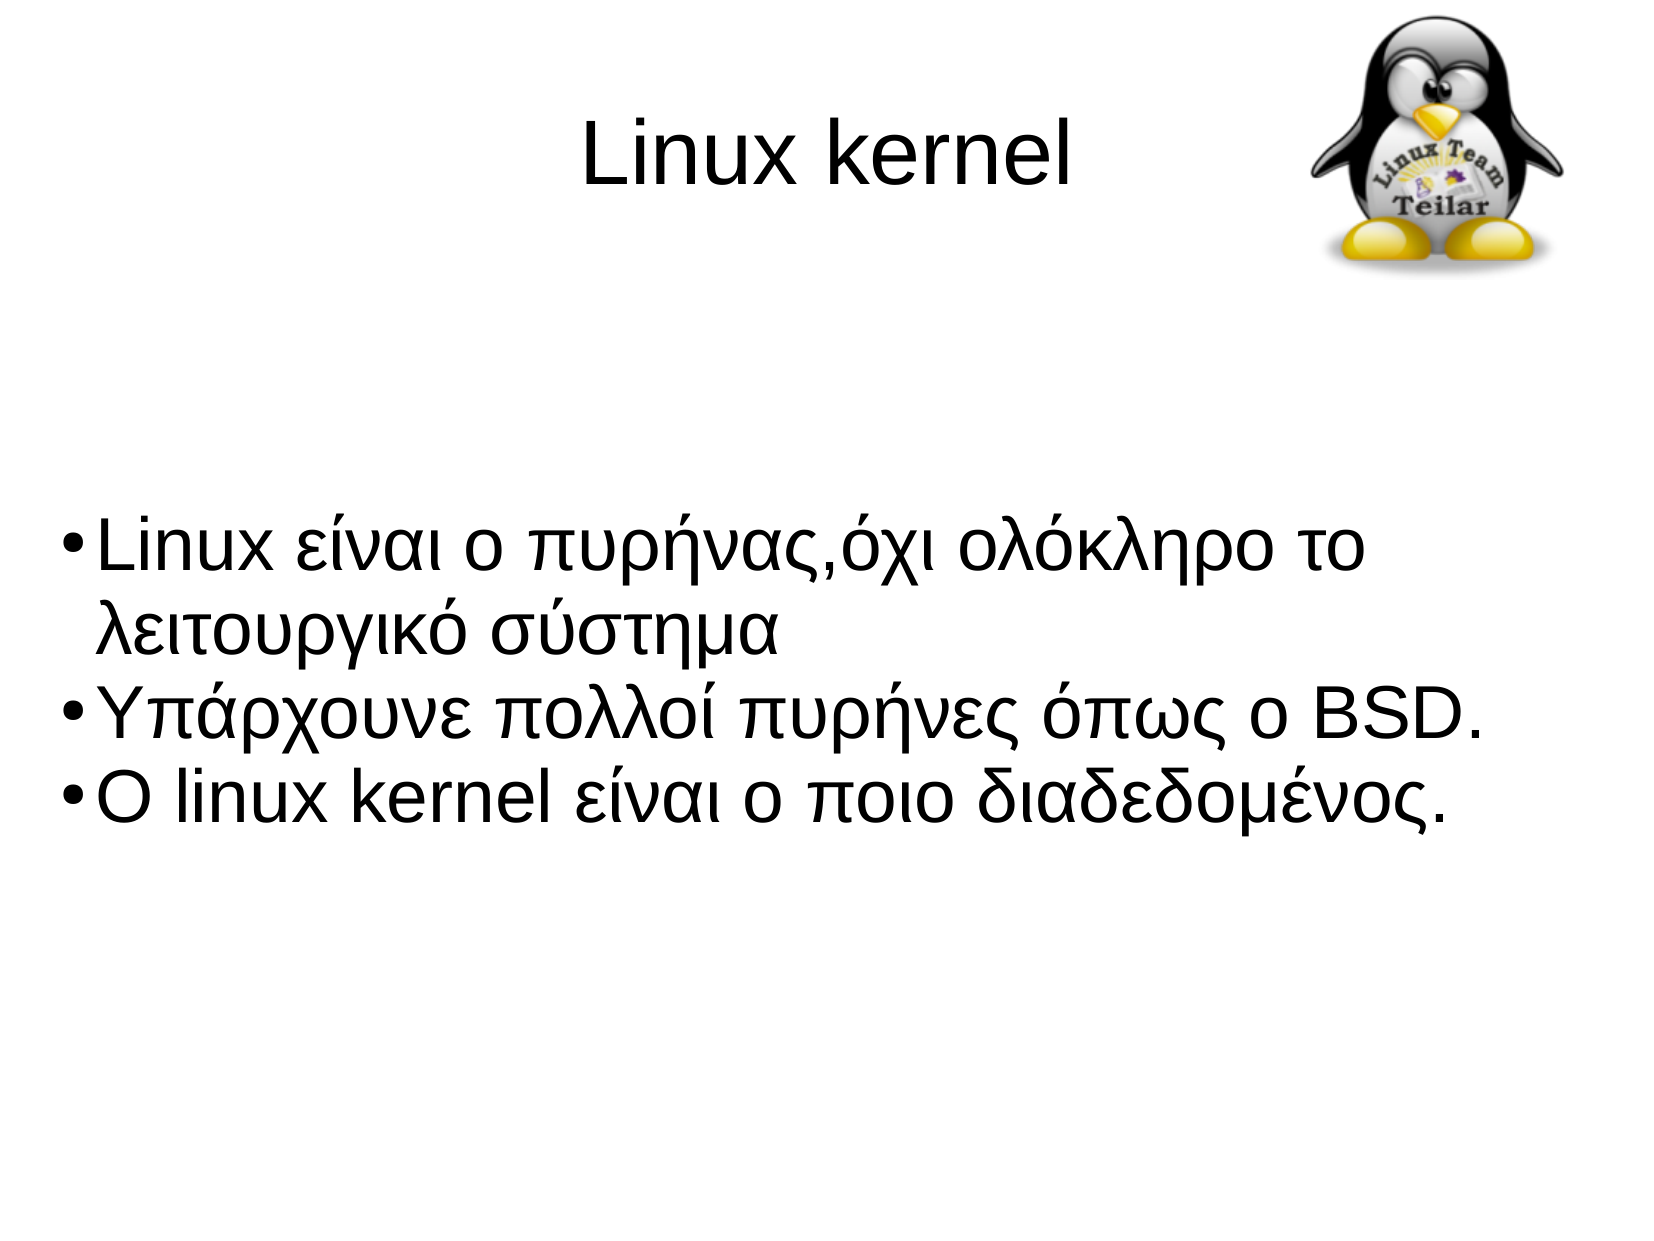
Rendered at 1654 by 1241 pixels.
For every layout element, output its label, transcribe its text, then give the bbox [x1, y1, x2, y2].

title Linux kernel [82, 49, 1305, 257]
text_box Linux είναι ο πυρήνας,όχι ολόκληρο το λειτουργικό σύστημα Υπάρχουνε πολλοί πυρήνες όπως ο BSD. O linux kernel είναι ο ποιο διαδεδομένος. [45, 495, 1561, 1216]
picture [1305, 14, 1570, 280]
